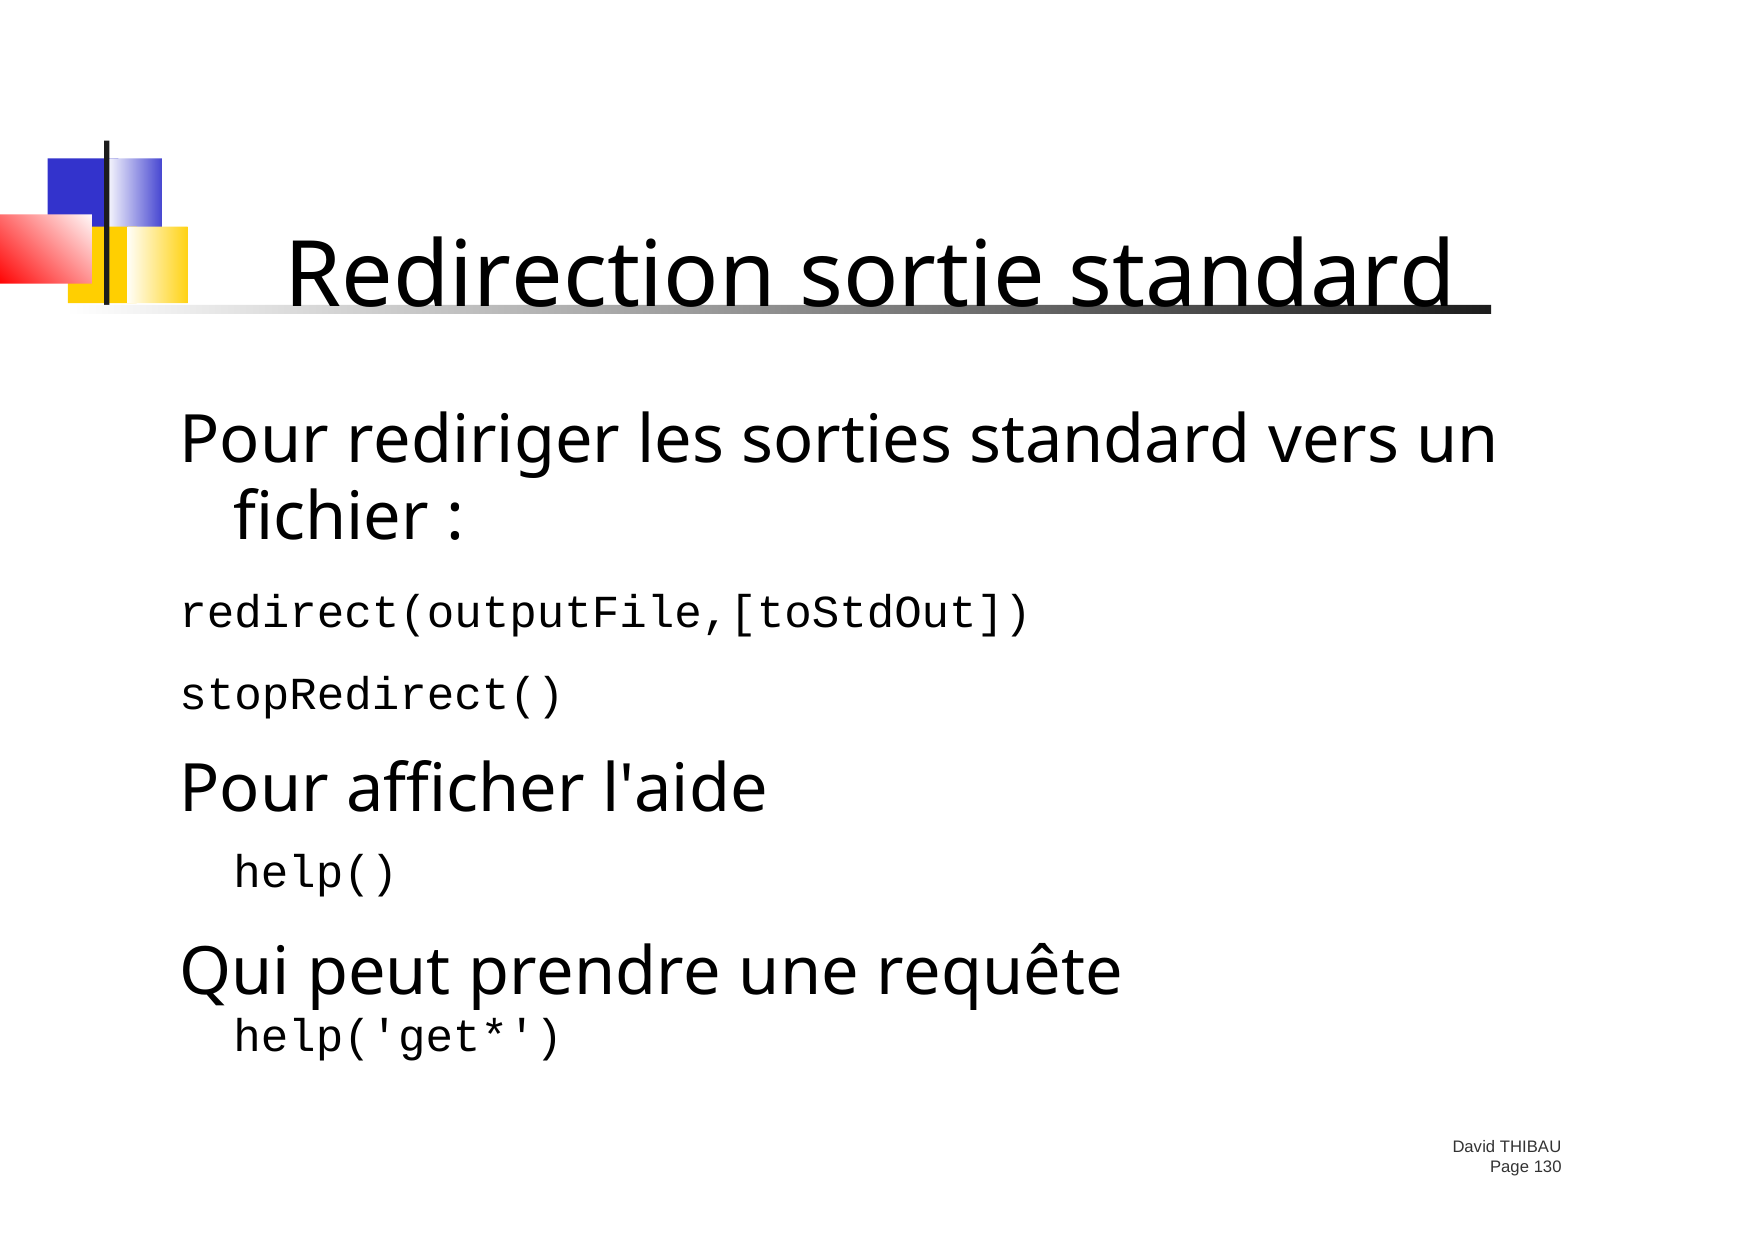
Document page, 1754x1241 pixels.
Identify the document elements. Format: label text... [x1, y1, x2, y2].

list Pour rediriger les sorties standard vers un fichier : redirect(outputFile,[toStdOut]) stopRedirect() Pour afficher l'aide help() Qui peut prendre une requête help('get*') [177, 401, 1562, 1096]
title Redirection sortie standard [179, 176, 1564, 373]
